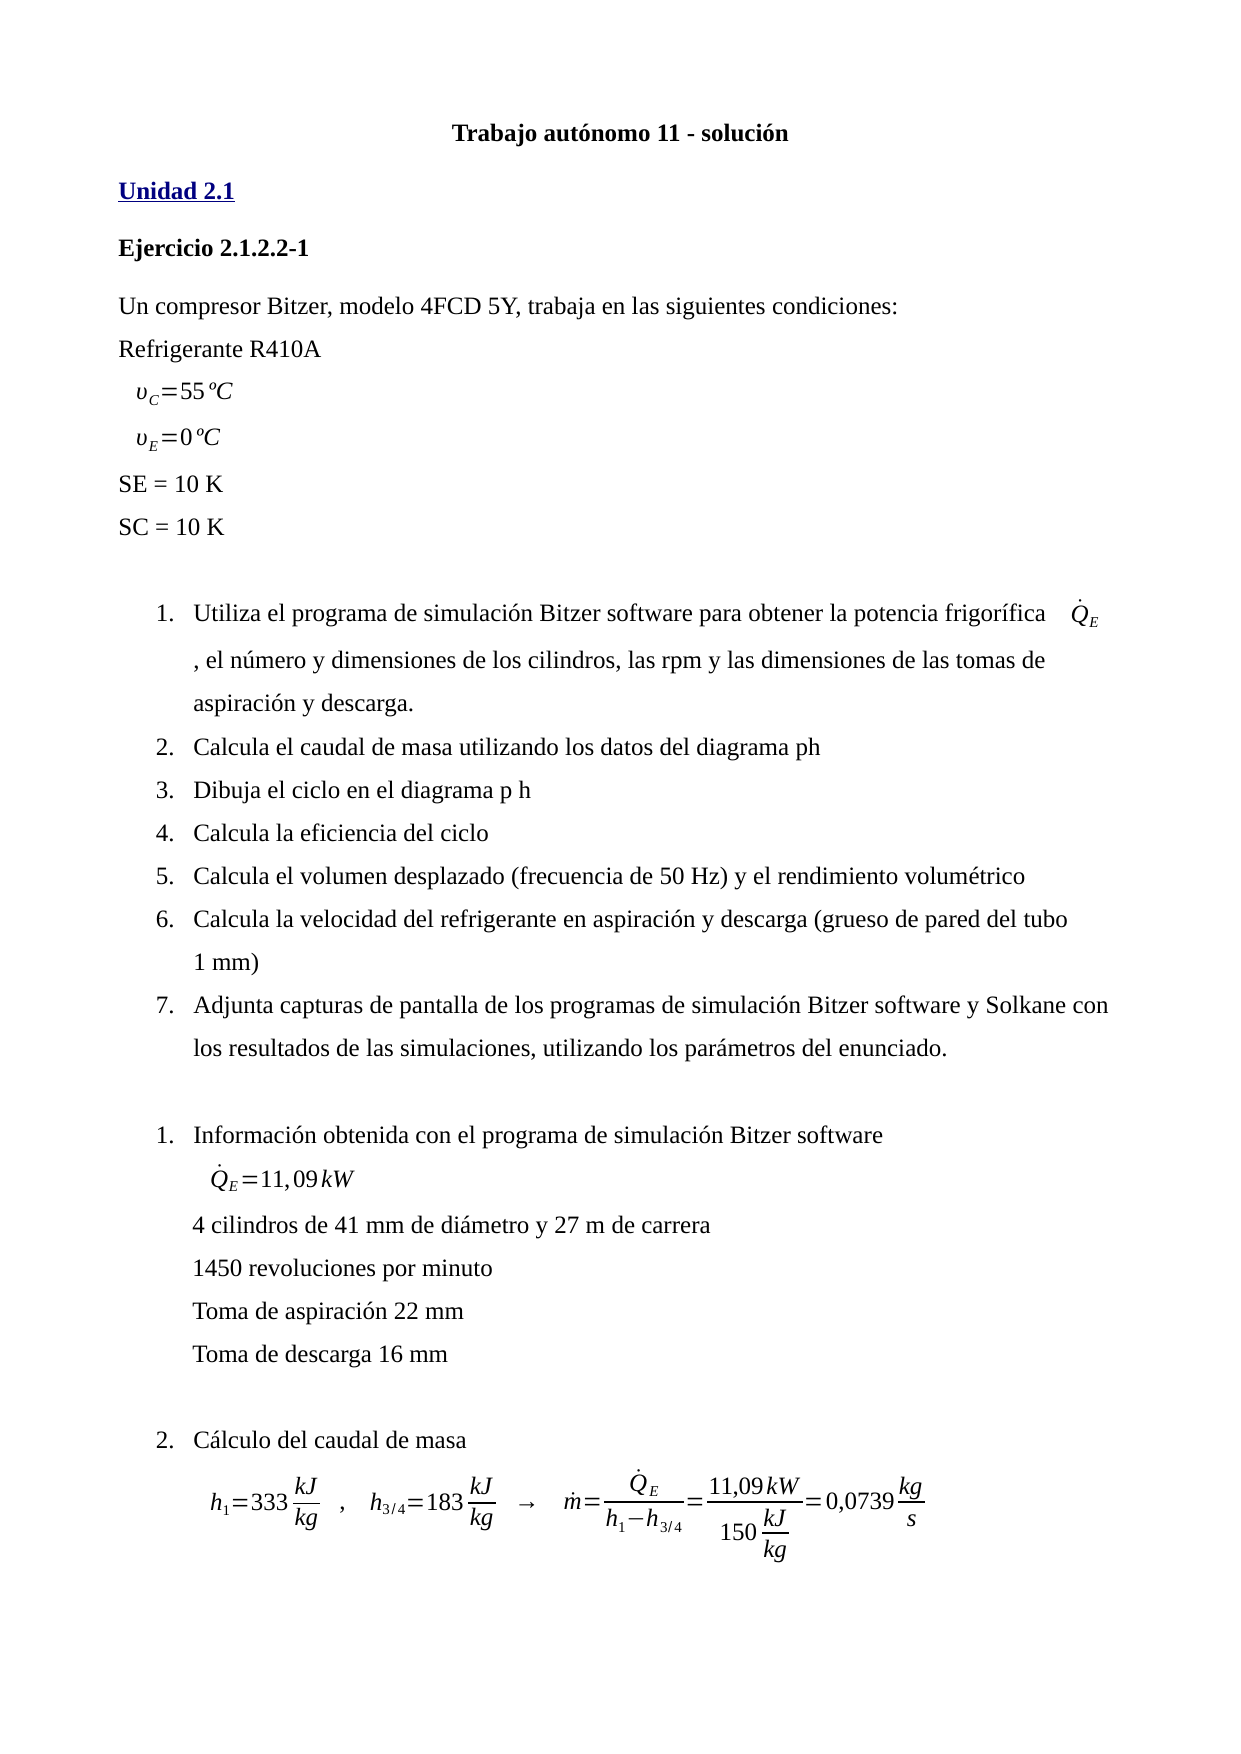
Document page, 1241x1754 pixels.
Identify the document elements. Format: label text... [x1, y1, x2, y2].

text Toma de aspiración 22 mm [118, 1296, 1122, 1325]
list 1 mm) [156, 947, 1122, 976]
list Información obtenida con el programa de simulación Bitzer software [156, 1120, 1122, 1148]
list Utiliza el programa de simulación Bitzer software para obtener la potencia frigorífica , el número y dimensiones de los cilindros, las rpm y las dimensiones de las tomas de aspiración y descarga. [156, 598, 1122, 717]
text Ejercicio 2.1.2.2-1 [118, 233, 1122, 262]
list Calcula el caudal de masa utilizando los datos del diagrama ph [156, 732, 1122, 760]
list Calcula la velocidad del refrigerante en aspiración y descarga (grueso de pared del tubo [156, 904, 1122, 933]
text Refrigerante R410A [118, 334, 1122, 363]
list Calcula el volumen desplazado (frecuencia de 50 Hz) y el rendimiento volumétrico [156, 861, 1122, 890]
text Trabajo autónomo 11 - solución [118, 118, 1122, 147]
list Adjunta capturas de pantalla de los programas de simulación Bitzer software y Solkane con los resultados de las simulaciones, utilizando los parámetros del enunciado. [156, 990, 1122, 1062]
text SE = 10 K [118, 469, 1122, 498]
list Dibuja el ciclo en el diagrama p h [156, 775, 1122, 803]
text SC = 10 K [118, 512, 1122, 541]
text Toma de descarga 16 mm [118, 1339, 1122, 1368]
text , → [118, 1468, 1122, 1563]
text Un compresor Bitzer, modelo 4FCD 5Y, trabaja en las siguientes condiciones: [118, 291, 1122, 320]
text 4 cilindros de 41 mm de diámetro y 27 m de carrera [118, 1210, 1122, 1238]
list Cálculo del caudal de masa [156, 1425, 1122, 1454]
text Unidad 2.1 [118, 176, 1122, 204]
list Calcula la eficiencia del ciclo [156, 818, 1122, 847]
text 1450 revoluciones por minuto [118, 1253, 1122, 1282]
